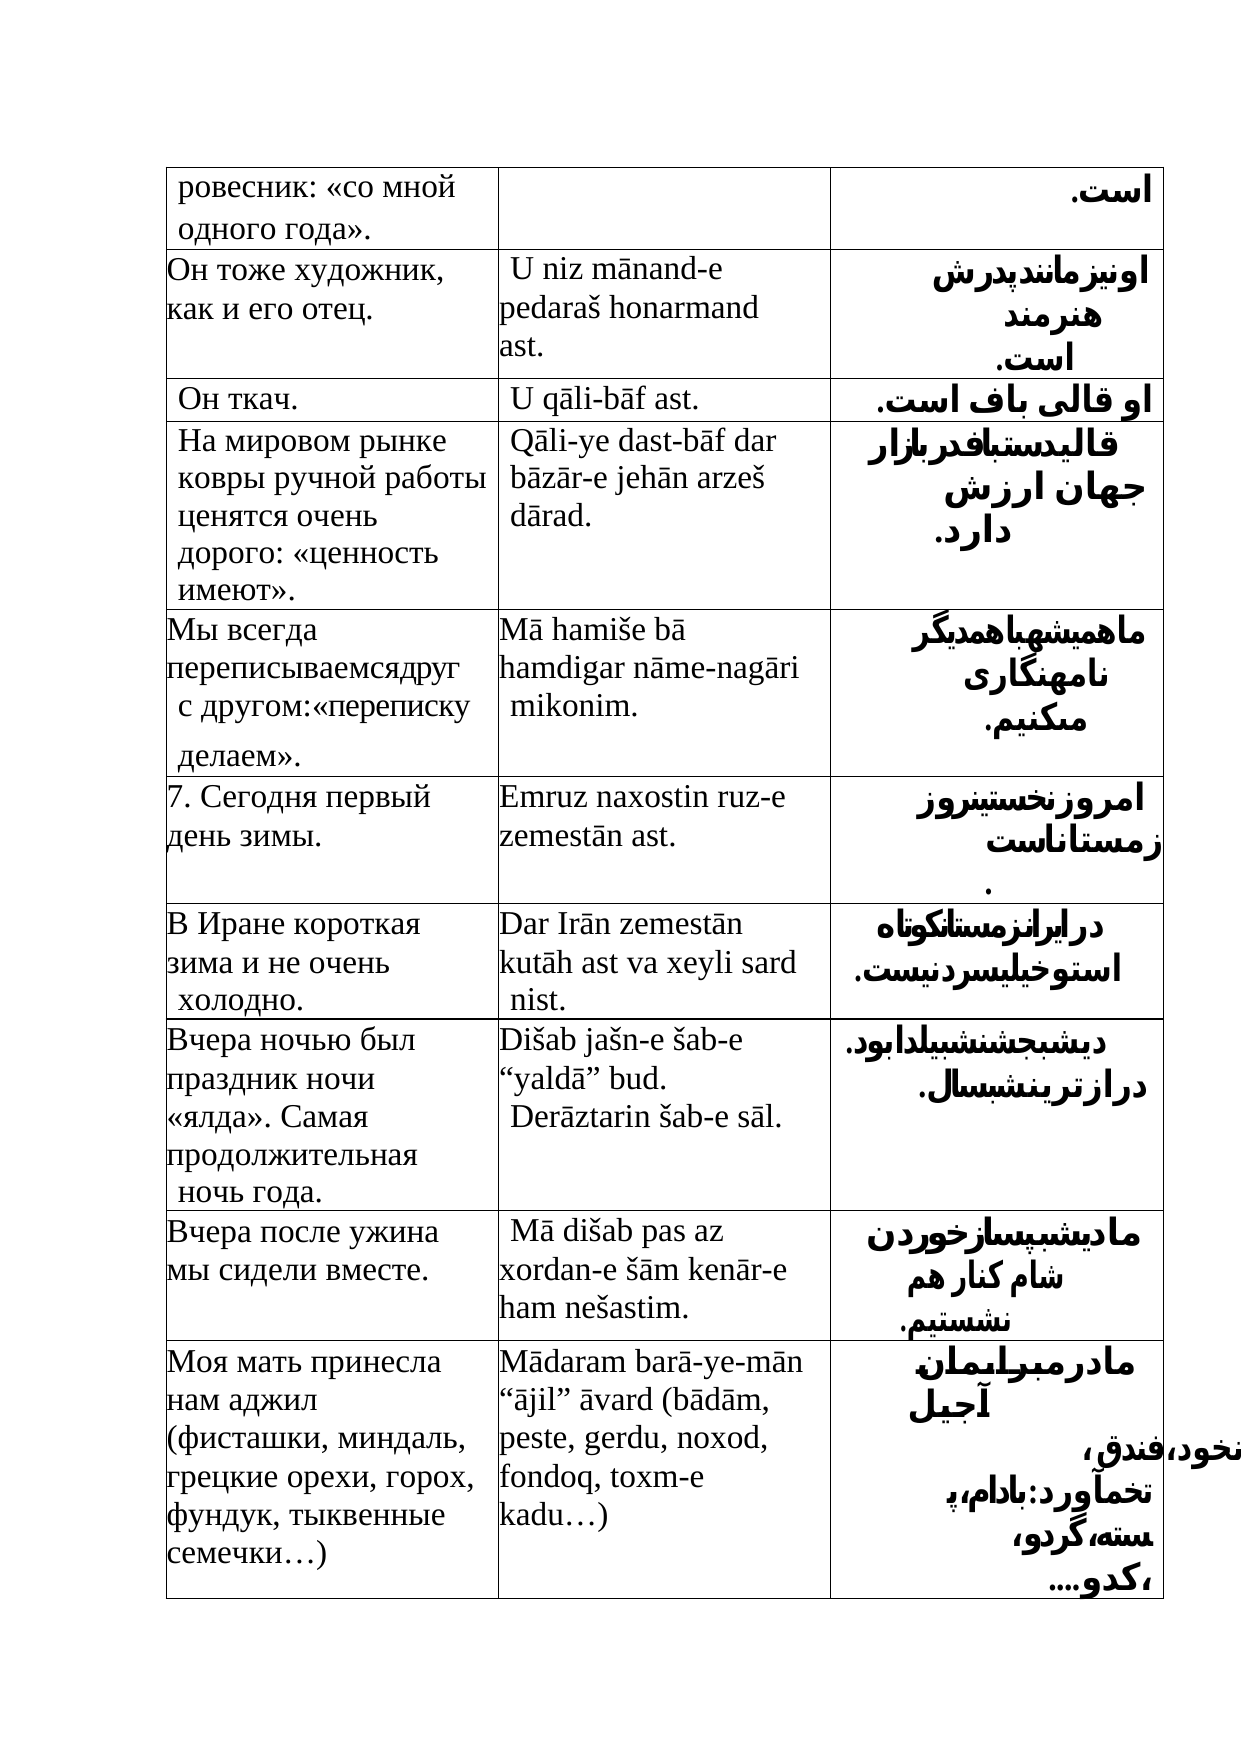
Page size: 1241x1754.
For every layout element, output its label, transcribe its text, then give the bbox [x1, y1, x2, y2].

table_cell В Иране короткая зима и не очень холодно. [167, 904, 498, 1018]
table_cell Qāli-ye dast-bāf dar [499, 422, 830, 459]
table_cell На мировом рынке [167, 422, 498, 459]
table_header Dišab jašn-e šab-e “yaldā” bud. Derāztarin šab-e sāl. [499, 1020, 830, 1210]
table_cell [499, 211, 830, 248]
table_cell درايرانزمستانکوتاه استوخيلیسردنيست. [831, 904, 1163, 1018]
table_cell одного года». [167, 211, 498, 248]
table_cell اونيزمانندپدرش ھنرمند است. [831, 250, 1163, 378]
table_cell است. [831, 168, 1163, 211]
table_cell Mādaram barā-ye-mān “ājil” āvard (bādām, peste, gerdu, noxod, fondoq, toxm-e kadu…) [499, 1341, 830, 1598]
table_header ديشبجشنشبيلدابود. درازترينشبسال. [831, 1020, 1163, 1210]
table_cell [499, 168, 830, 211]
table_cell [499, 534, 830, 571]
table_cell ценятся очень [167, 497, 498, 534]
table_cell ровесник: «со мной [167, 168, 498, 211]
table_cell [831, 738, 1163, 776]
table_header Вчера ночью был праздник ночи «ялда». Самая продолжительная ночь года. [167, 1020, 498, 1210]
table_cell او قالی باف است. [831, 379, 1163, 421]
table_cell قالیدستبافدربازار جھان ارزش دارد. [831, 422, 1163, 608]
table_cell [499, 738, 830, 776]
table_cell [499, 571, 830, 608]
table_cell ماديشبپسازخوردن شام کنار ھم نشستيم. [831, 1211, 1163, 1340]
table_cell 7. Сегодня первый день зимы. [167, 777, 498, 903]
table_cell имеют». [167, 571, 498, 608]
table_cell ковры ручной работы [167, 460, 498, 497]
table_cell Mā dišab pas az xordan-e šām kenār-e ham nešastim. [499, 1211, 830, 1340]
table_cell Dar Irān zemestān kutāh ast va xeyli sard nist. [499, 904, 830, 1018]
table_cell Он ткач. [167, 379, 498, 421]
table_cell U niz mānand-e pedaraš honarmand ast. [499, 250, 830, 378]
table_cell Вчера после ужина мы сидели вместе. [167, 1211, 498, 1340]
table_cell ماھميشهباھمديگر نامهنگاری مىکنيم. [831, 610, 1163, 738]
table_cell [831, 211, 1163, 248]
table_cell bāzār-e jehān arzeš [499, 460, 830, 497]
table_cell Mā hamiše bā hamdigar nāme-nagāri mikonim. [499, 610, 830, 738]
table_cell dārad. [499, 497, 830, 534]
table_cell امروزنخستينروز زمستاناست. [831, 777, 1163, 903]
table_cell U qāli-bāf ast. [499, 379, 830, 421]
table_cell дорого: «ценность [167, 534, 498, 571]
table_cell Мы всегда переписываемсядруг с другом:«переписку [167, 610, 498, 738]
table_cell مادرمبراىمان آجيل نخود،فندق ، تخمآورد:بادام،پسته،گردو، ....کدو، [831, 1341, 1163, 1598]
table_cell Emruz naxostin ruz-e zemestān ast. [499, 777, 830, 903]
table_cell Он тоже художник, как и его отец. [167, 250, 498, 378]
table_cell делаем». [167, 738, 498, 776]
table_cell Моя мать принесла нам аджил (фисташки, миндаль, грецкие орехи, горох, фундук, тыквенные семечки…) [167, 1341, 498, 1598]
